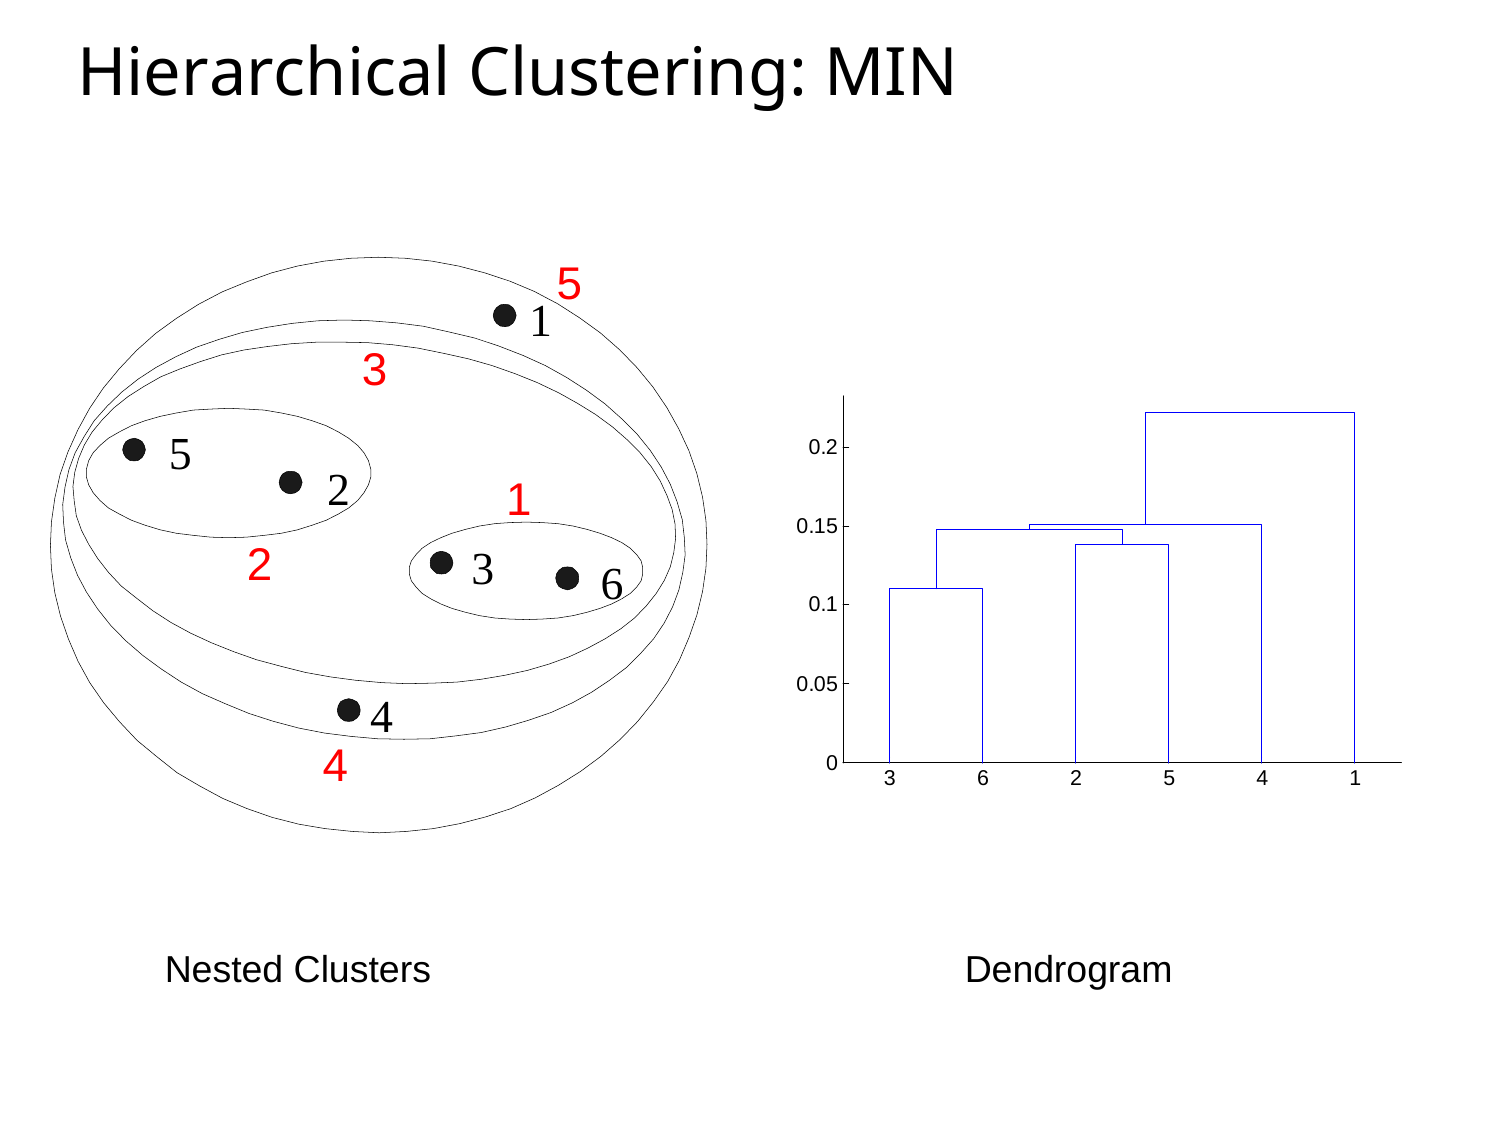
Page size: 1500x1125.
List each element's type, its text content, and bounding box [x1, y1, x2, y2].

text_box Nested Clusters [149, 937, 700, 998]
text_box [493, 304, 517, 327]
text_box Hierarchical Clustering: MIN [62, 24, 1421, 116]
picture [750, 362, 1470, 813]
text_box [555, 566, 579, 590]
text_box [430, 551, 453, 575]
text_box 6 [602, 599, 624, 609]
text_box 5 [556, 253, 583, 309]
text_box 1 [529, 290, 553, 346]
text_box 6 [600, 553, 624, 607]
text_box Dendrogram [950, 937, 1326, 998]
text_box 3 [471, 538, 495, 594]
text_box [279, 471, 303, 494]
text_box 1 [506, 469, 532, 525]
text_box 2 [339, 508, 351, 515]
text_box 4 [370, 686, 394, 738]
text_box [122, 438, 146, 461]
text_box 5 [168, 423, 192, 479]
text_box 2 [246, 534, 273, 590]
text_box 3 [361, 339, 388, 395]
text_box [337, 698, 361, 722]
text_box 4 [322, 735, 349, 791]
text_box 2 [326, 459, 351, 515]
text_box 1 [535, 290, 553, 300]
